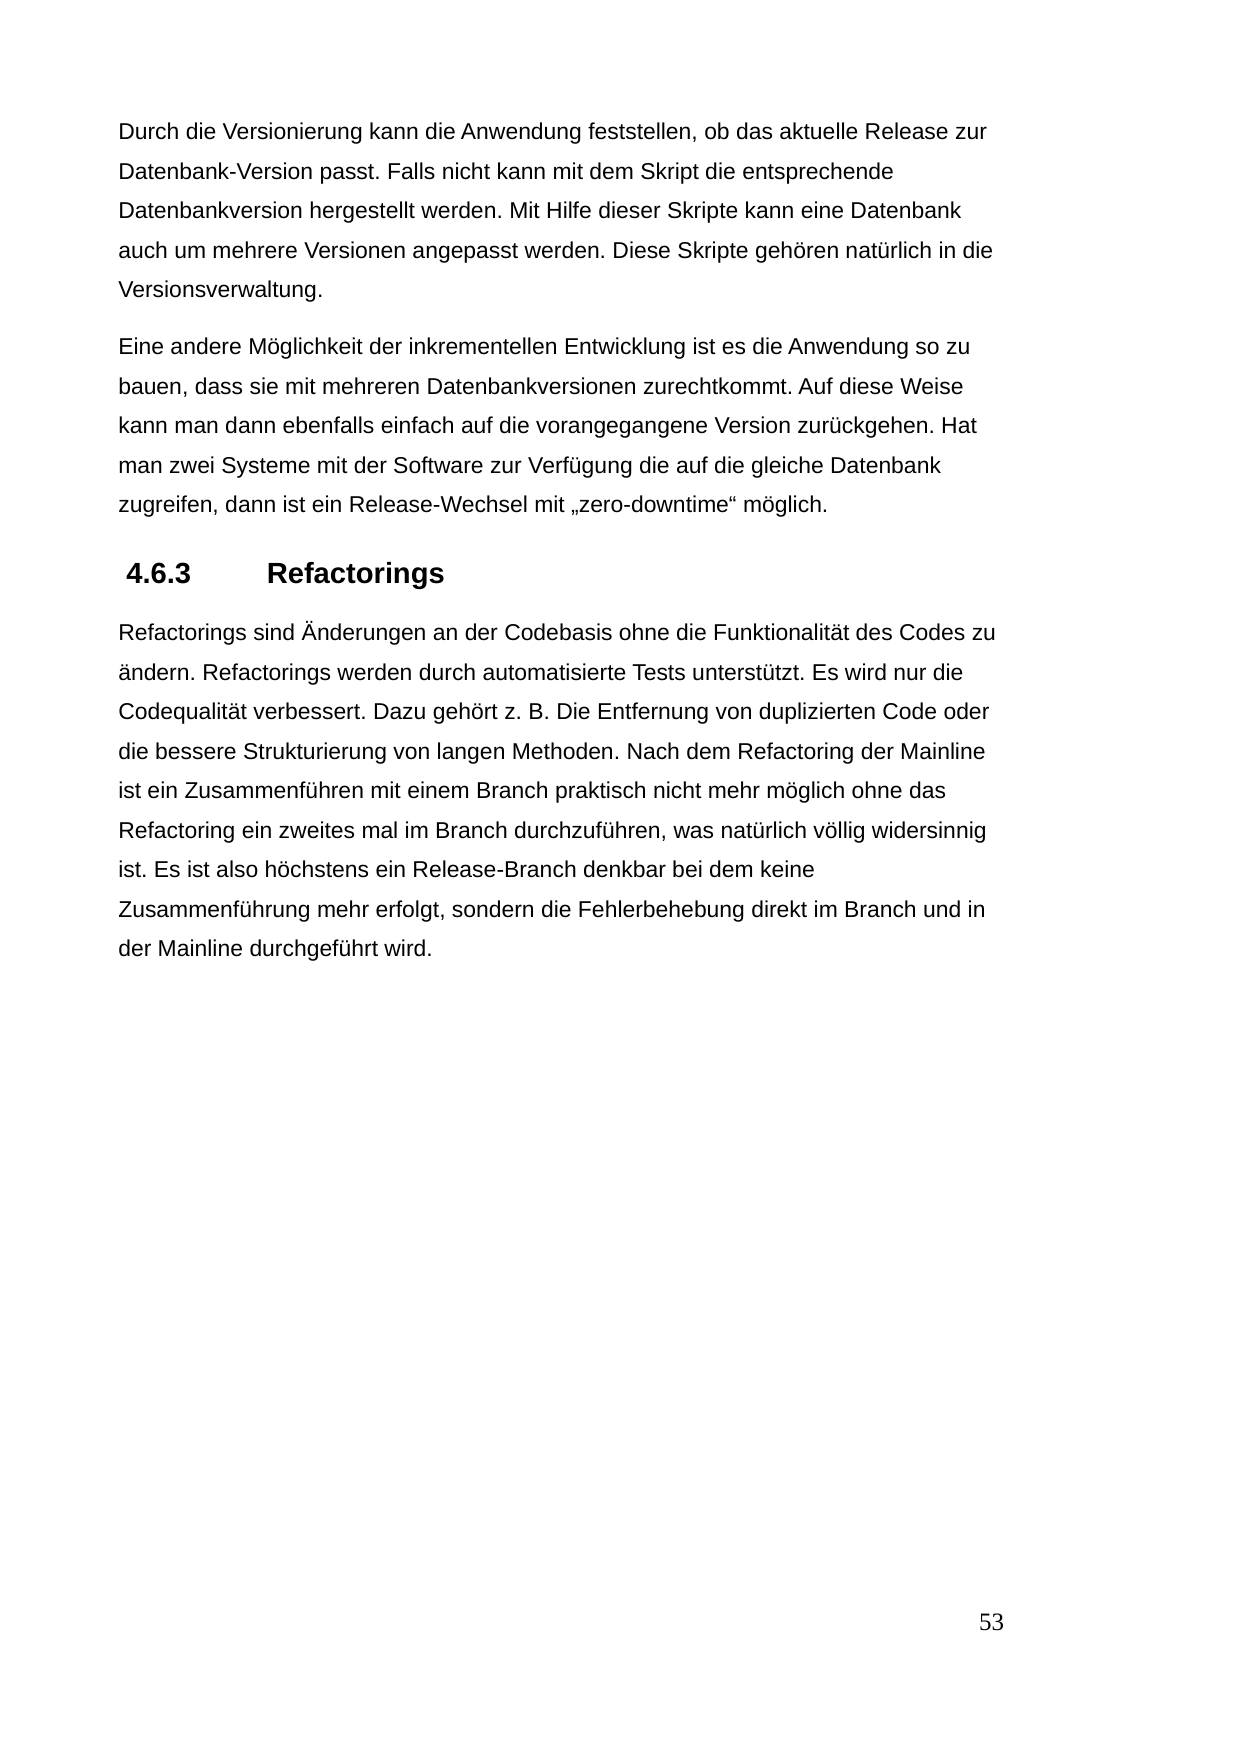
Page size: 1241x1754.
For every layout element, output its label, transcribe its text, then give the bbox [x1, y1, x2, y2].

subtitle Refactorings [118, 556, 1004, 589]
text Refactorings sind Änderungen an der Codebasis ohne die Funktionalität des Codes zu ändern. Refactorings werden durch automatisierte Tests unterstützt. Es wird nur die Codequalität verbessert. Dazu gehört z. B. Die Entfernung von duplizierten Code oder die bessere Strukturierung von langen Methoden. Nach dem Refactoring der Mainline ist ein Zusammenführen mit einem Branch praktisch nicht mehr möglich ohne das Refactoring ein zweites mal im Branch durchzuführen, was natürlich völlig widersinnig ist. Es ist also höchstens ein Release-Branch denkbar bei dem keine Zusammenführung mehr erfolgt, sondern die Fehlerbehebung direkt im Branch und in der Mainline durchgeführt wird. [118, 619, 1004, 962]
text Durch die Versionierung kann die Anwendung feststellen, ob das aktuelle Release zur Datenbank-Version passt. Falls nicht kann mit dem Skript die entsprechende Datenbankversion hergestellt werden. Mit Hilfe dieser Skripte kann eine Datenbank auch um mehrere Versionen angepasst werden. Diese Skripte gehören natürlich in die Versionsverwaltung. [118, 118, 1004, 302]
text Eine andere Möglichkeit der inkrementellen Entwicklung ist es die Anwendung so zu bauen, dass sie mit mehreren Datenbankversionen zurechtkommt. Auf diese Weise kann man dann ebenfalls einfach auf die vorangegangene Version zurückgehen. Hat man zwei Systeme mit der Software zur Verfügung die auf die gleiche Datenbank zugreifen, dann ist ein Release-Wechsel mit „zero-downtime“ möglich. [118, 333, 1004, 517]
